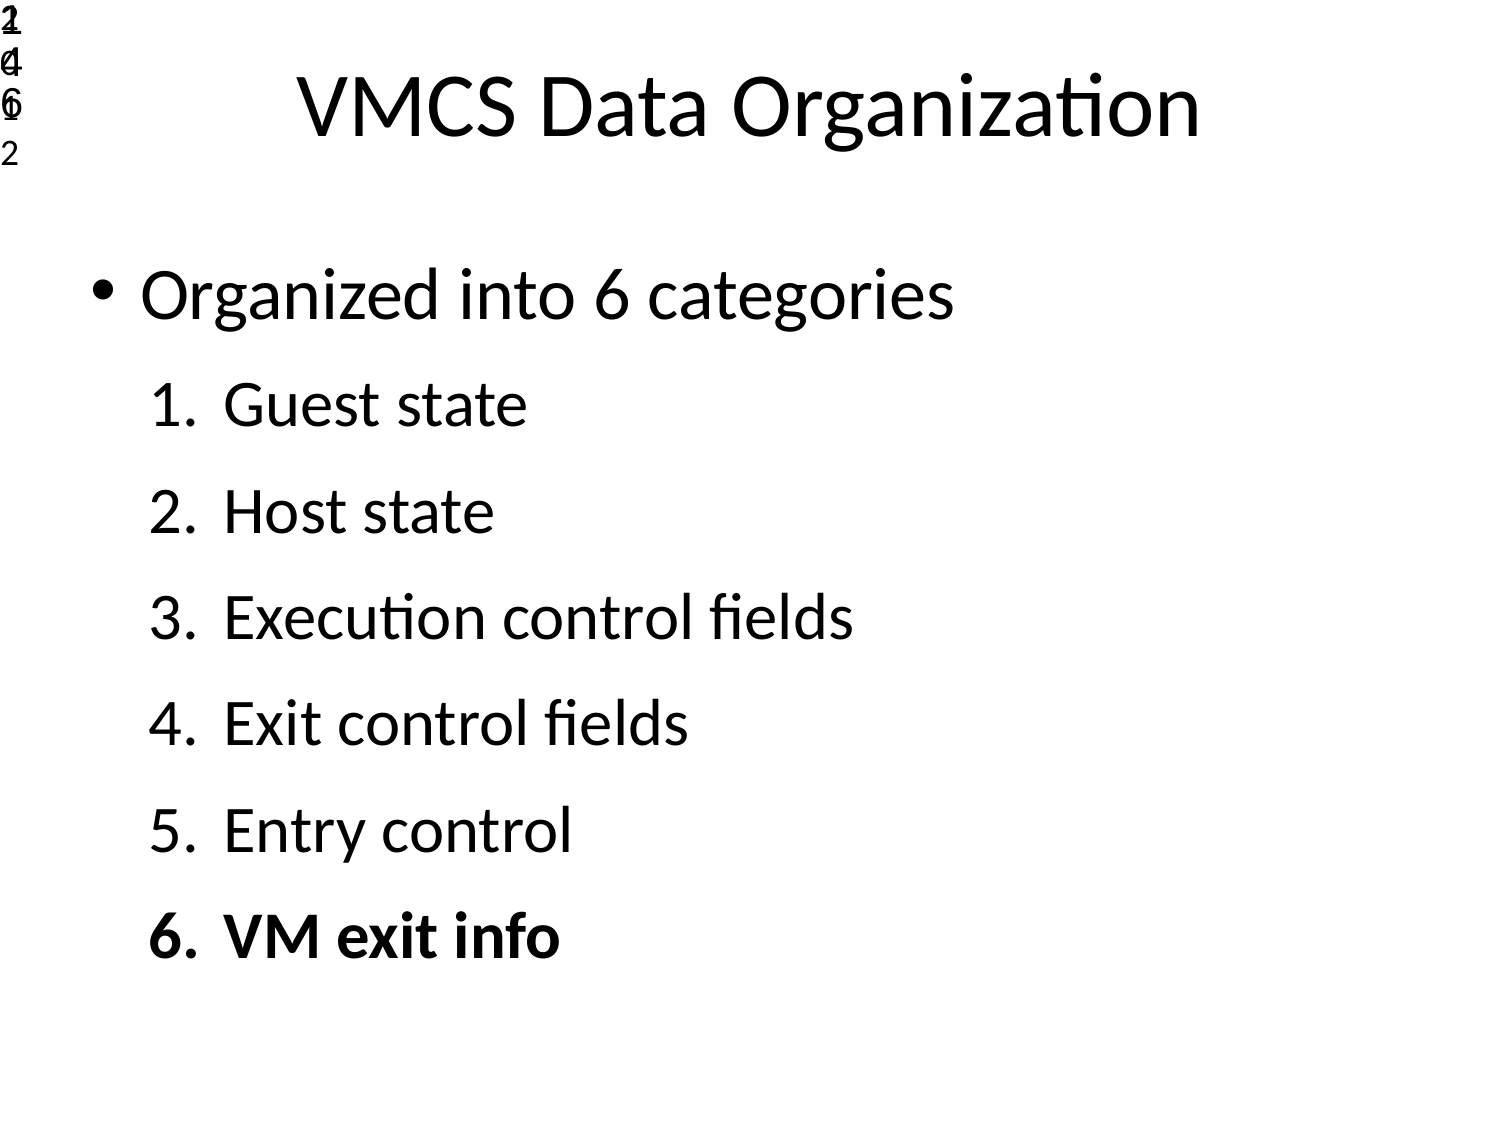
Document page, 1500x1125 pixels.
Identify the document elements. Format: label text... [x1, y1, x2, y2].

title VMCS Data Organization [75, 6, 1425, 194]
list Organized into 6 categories Guest state Host state Execution control fields Exit control fields Entry control VM exit info [75, 237, 1425, 980]
